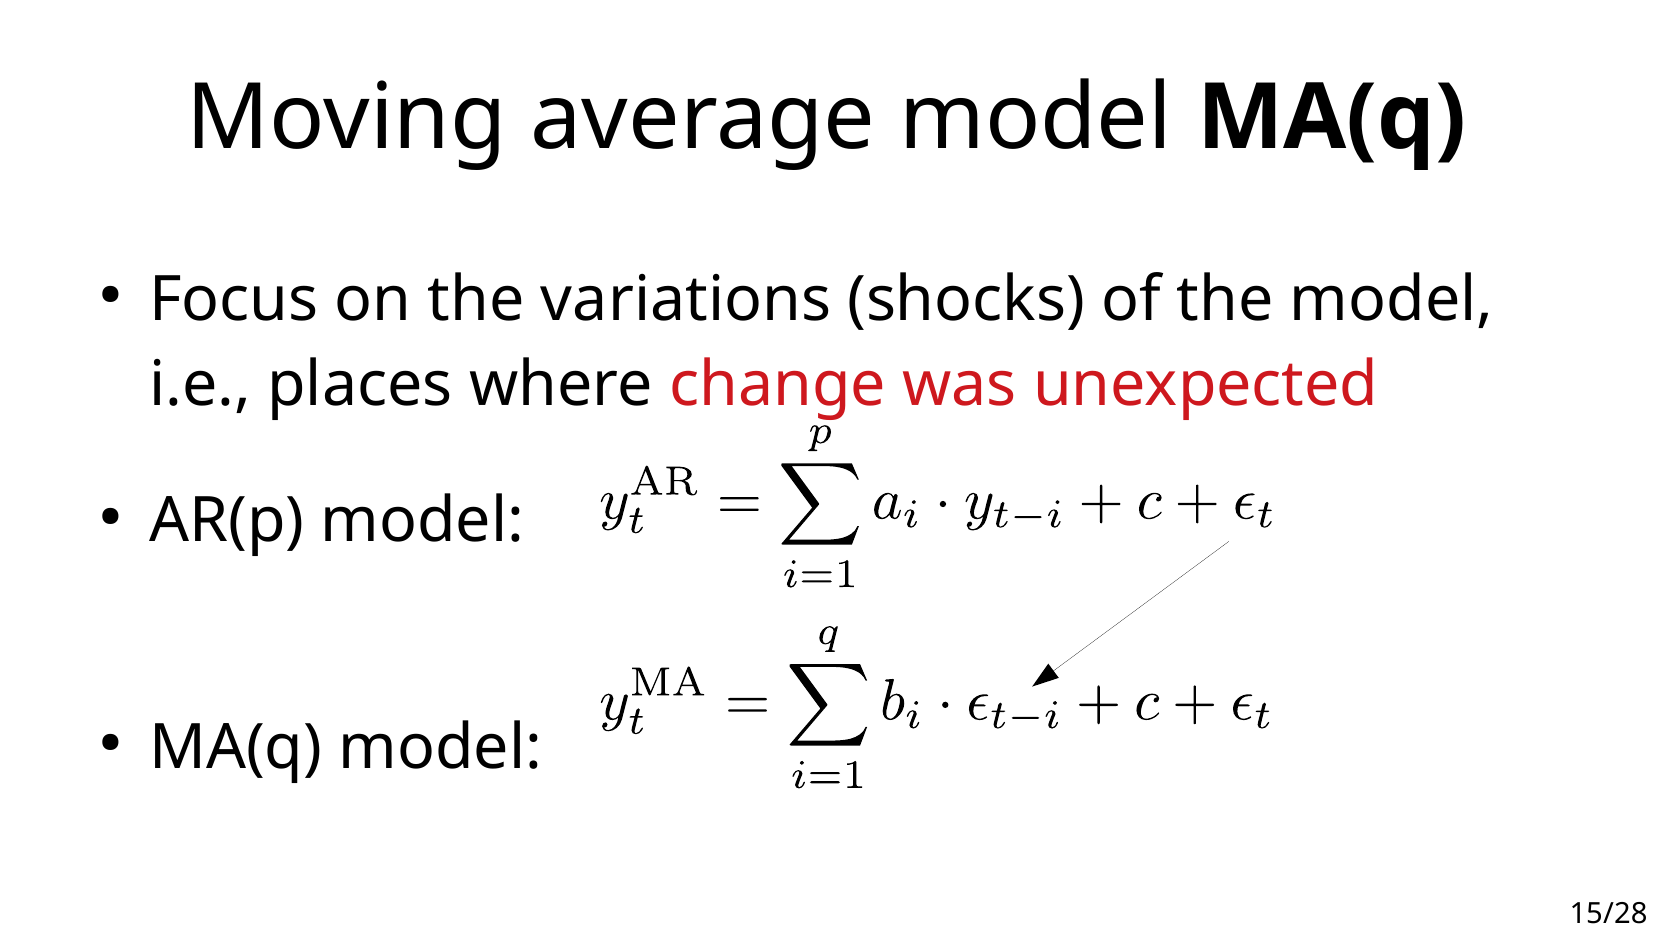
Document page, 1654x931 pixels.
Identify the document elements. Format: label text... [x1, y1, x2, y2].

text_box [599, 626, 1272, 789]
text_box [599, 425, 1275, 588]
list Focus on the variations (shocks) of the model, i.e., places where change was unexpected AR(p) model: MA(q) model: [82, 253, 1571, 793]
title Moving average model MA(q) [82, 1, 1571, 226]
